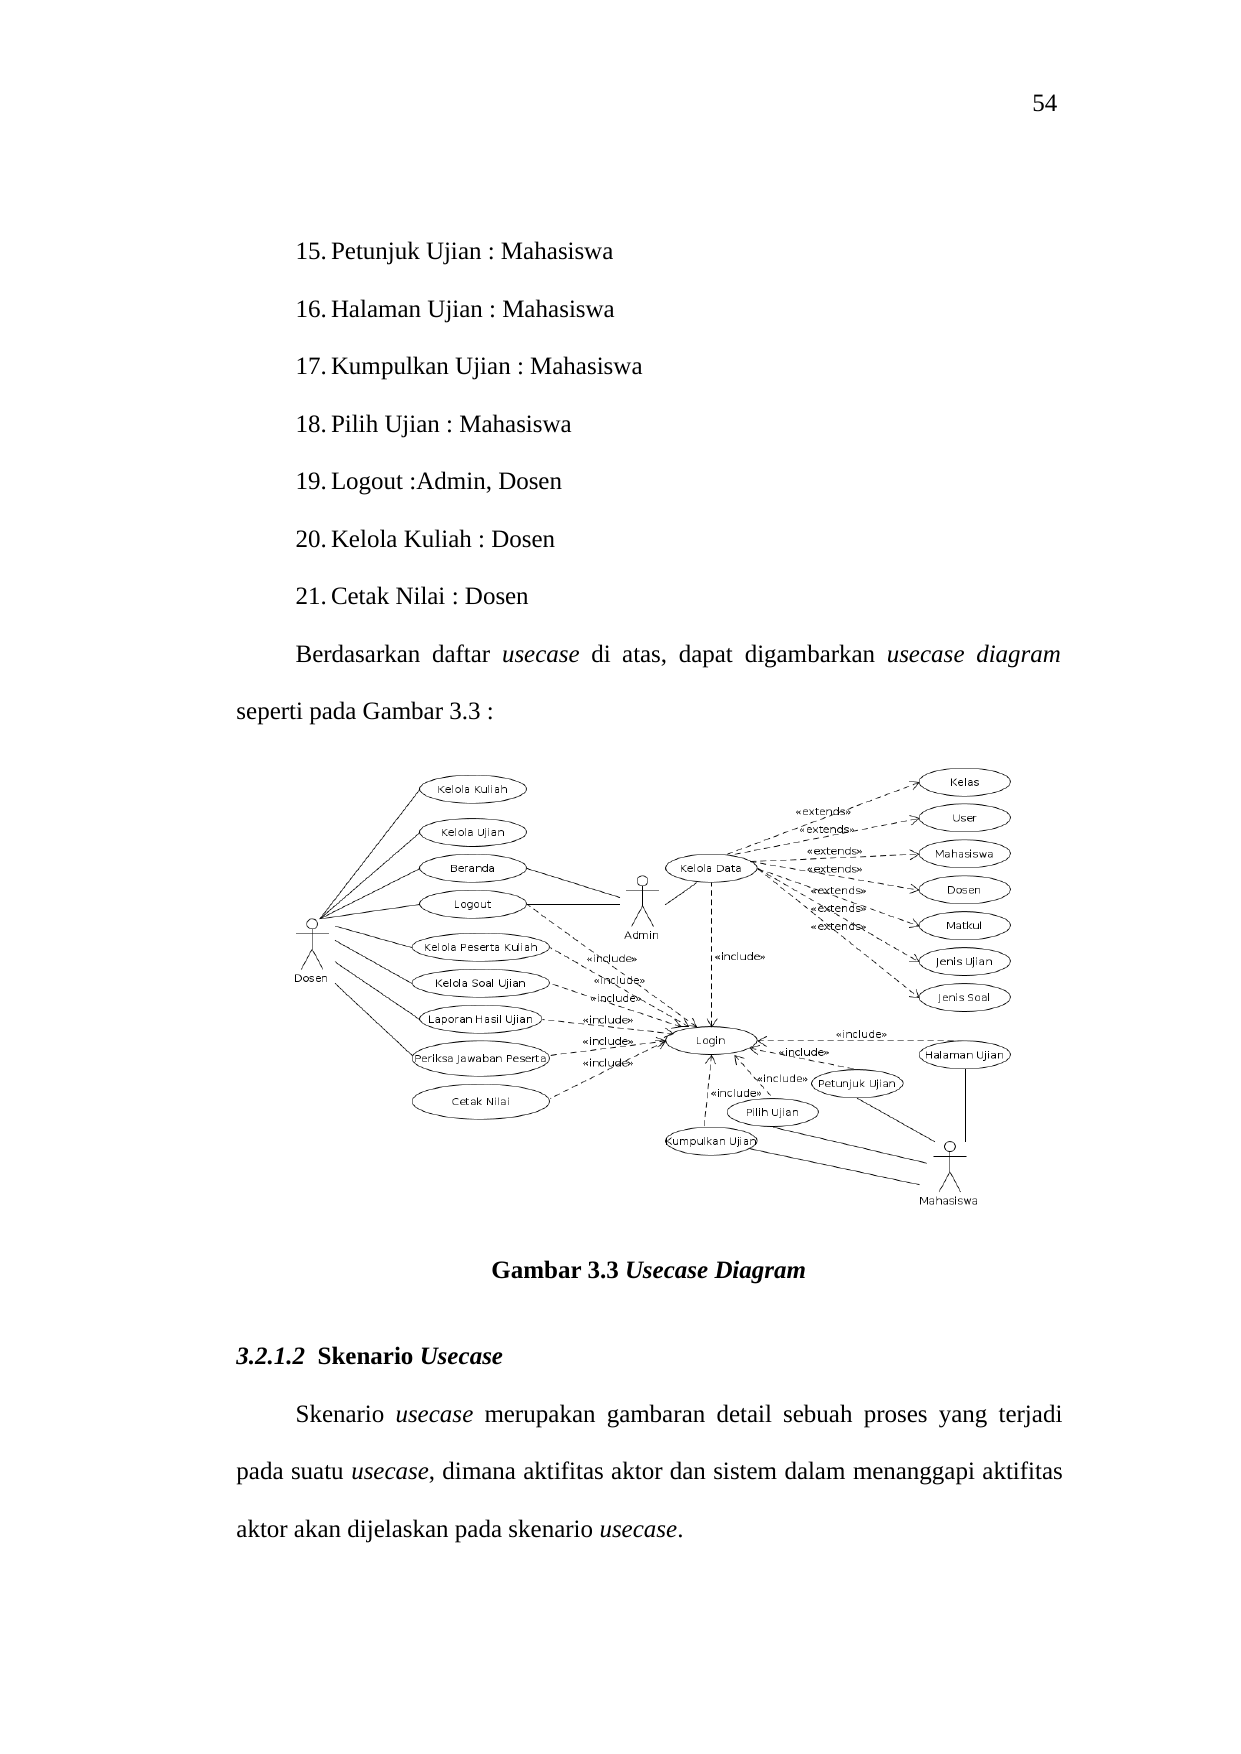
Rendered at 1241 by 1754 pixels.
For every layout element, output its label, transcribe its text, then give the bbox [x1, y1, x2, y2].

list Cetak Nilai : Dosen [295, 581, 1063, 610]
text Gambar 3.3 Usecase Diagram [273, 1227, 1026, 1284]
list Pilih Ujian : Mahasiswa [295, 409, 1063, 437]
list Kelola Kuliah : Dosen [295, 524, 1063, 552]
text Berdasarkan daftar usecase di atas, dapat digambarkan usecase diagram seperti pada Gambar 3.3 : [236, 639, 1063, 725]
list Logout :Admin, Dosen [295, 466, 1063, 495]
text Skenario usecase merupakan gambaran detail sebuah proses yang terjadi pada suatu usecase, dimana aktifitas aktor dan sistem dalam menanggapi aktifitas aktor akan dijelaskan pada skenario usecase. [236, 1399, 1063, 1543]
list Petunjuk Ujian : Mahasiswa [295, 236, 1063, 265]
list Halaman Ujian : Mahasiswa [295, 294, 1063, 322]
picture [273, 753, 1026, 1227]
list Kumpulkan Ujian : Mahasiswa [295, 351, 1063, 380]
subtitle Skenario Usecase [236, 1341, 1063, 1370]
